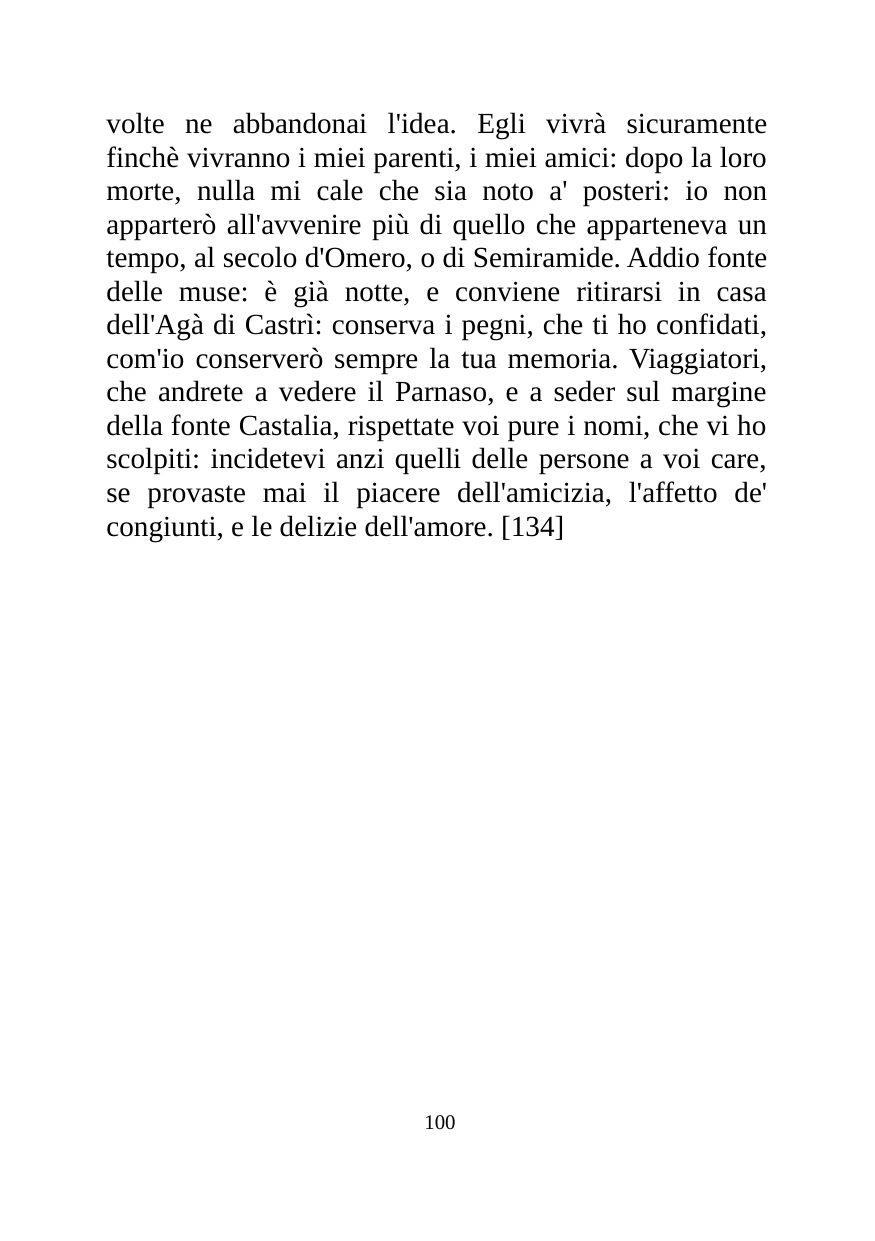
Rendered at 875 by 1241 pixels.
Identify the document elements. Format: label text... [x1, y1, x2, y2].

text volte ne abbandonai l'idea. Egli vivrà sicuramente finchè vivranno i miei parenti, i miei amici: dopo la loro morte, nulla mi cale che sia noto a' posteri: io non apparterò all'avvenire più di quello che apparteneva un tempo, al secolo d'Omero, o di Semiramide. Addio fonte delle muse: è già notte, e conviene ritirarsi in casa dell'Agà di Castrì: conserva i pegni, che ti ho confidati, com'io conserverò sempre la tua memoria. Viaggiatori, che andrete a vedere il Parnaso, e a seder sul margine della fonte Castalia, rispettate voi pure i nomi, che vi ho scolpiti: incidetevi anzi quelli delle persone a voi care, se provaste mai il piacere dell'amicizia, l'affetto de' congiunti, e le delizie dell'amore. [134] [106, 106, 768, 542]
